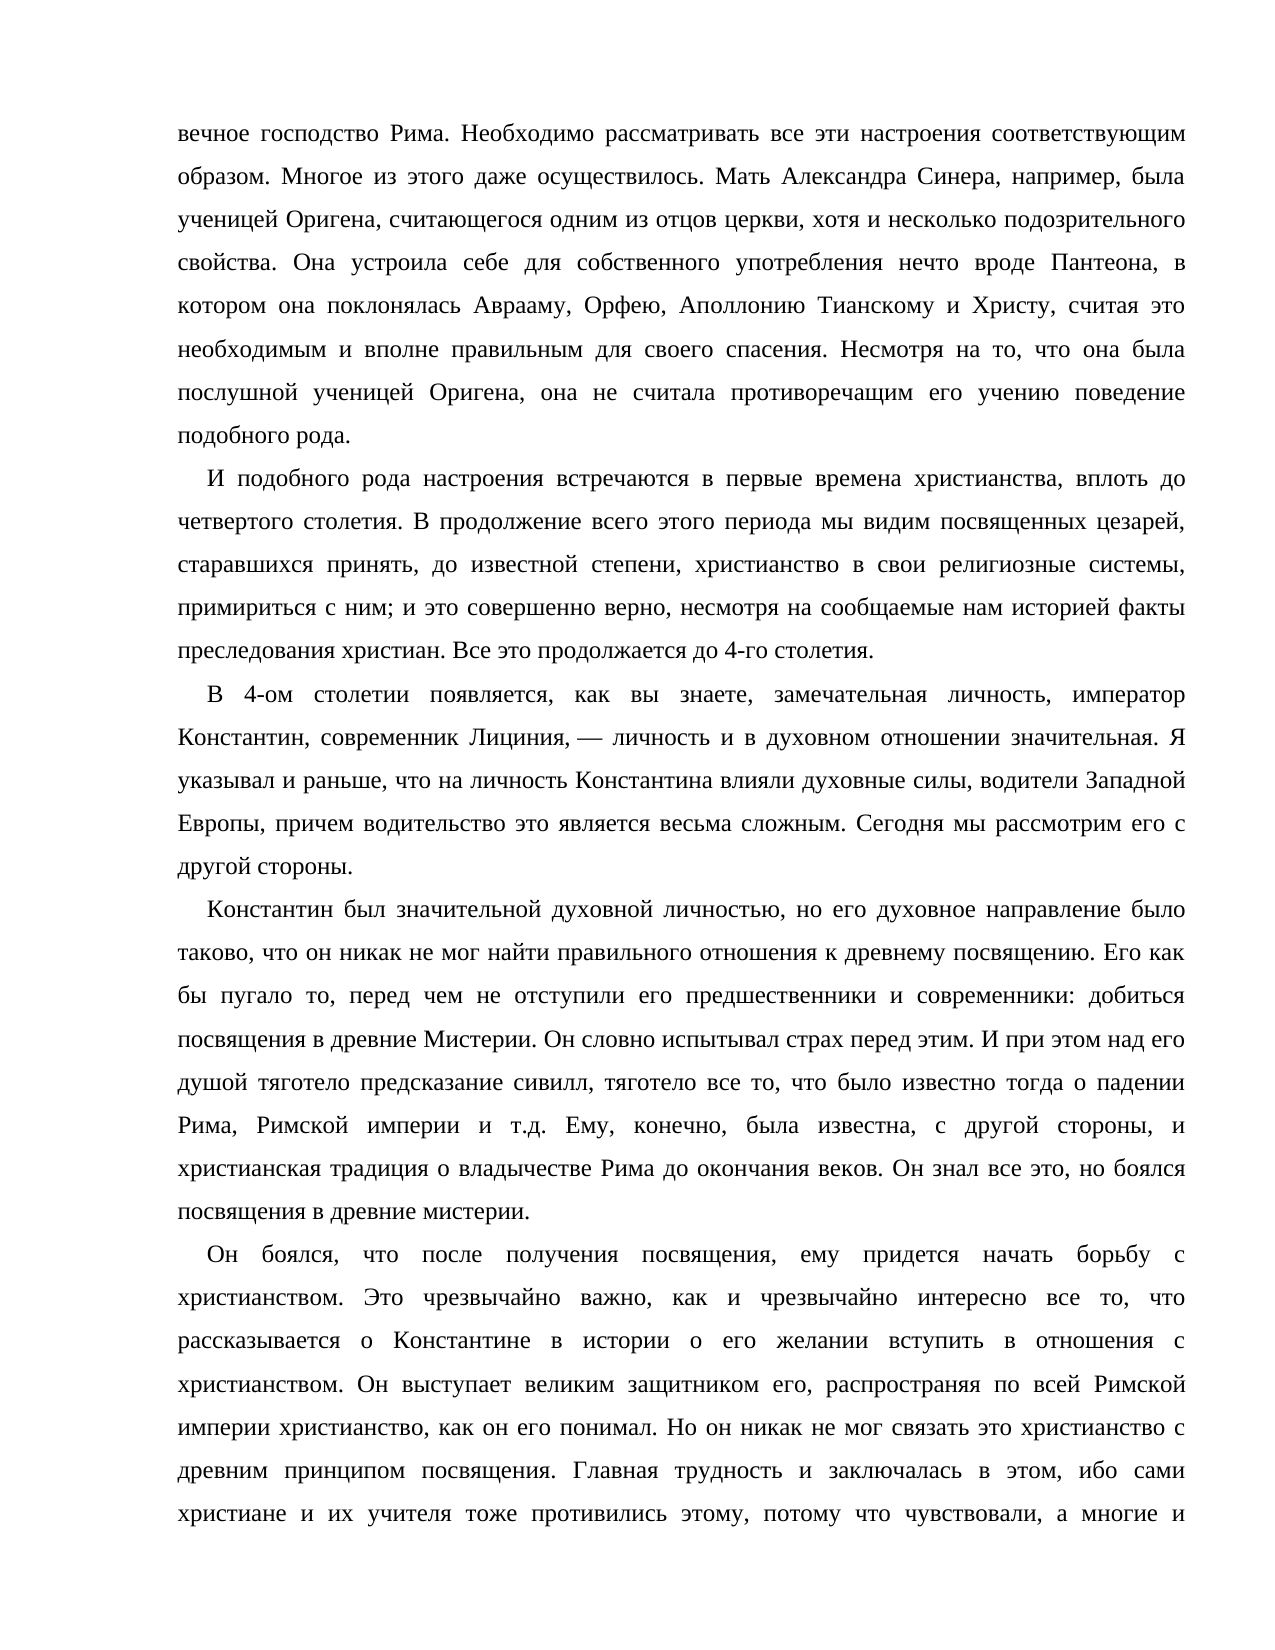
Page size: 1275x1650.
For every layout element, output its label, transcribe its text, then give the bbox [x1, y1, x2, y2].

text И подобного рода настроения встречаются в первые времена христианства, вплоть до четвертого столетия. В продолжение всего этого периода мы видим посвященных цезарей, старавшихся принять, до известной степени, христианство в свои религиозные системы, примириться с ним; и это совершенно верно, несмотря на сообщаемые нам историей факты преследования христиан. Все это продолжается до 4-го столетия. [177, 463, 1186, 664]
text вечное господство Рима. Необходимо рассматривать все эти настроения соответствующим образом. Многое из этого даже осуществилось. Мать Александра Синера, например, была ученицей Оригена, считающегося одним из отцов церкви, хотя и несколько подозрительного свойства. Она устроила себе для собственного употребления нечто вроде Пантеона, в котором она поклонялась Аврааму, Орфею, Аполлонию Тианскому и Христу, считая это необходимым и вполне правильным для своего спасения. Несмотря на то, что она была послушной ученицей Оригена, она не считала противоречащим его учению поведение подобного рода. [177, 118, 1186, 449]
text Константин был значительной духовной личностью, но его духовное направление было таково, что он никак не мог найти правильного отношения к древнему посвящению. Его как бы пугало то, перед чем не отступили его предшественники и современники: добиться посвящения в древние Мистерии. Он словно испытывал страх перед этим. И при этом над его душой тяготело предсказание сивилл, тяготело все то, что было известно тогда о падении Рима, Римской империи и т.д. Ему, конечно, была известна, с другой стороны, и христианская традиция о владычестве Рима до окончания веков. Он знал все это, но боялся посвящения в древние мистерии. [177, 894, 1186, 1225]
text В 4-ом столетии появляется, как вы знаете, замечательная личность, император Константин, современник Лициния, — личность и в духовном отношении значительная. Я указывал и раньше, что на личность Константина влияли духовные силы, водители Западной Европы, причем водительство это является весьма сложным. Сегодня мы рассмотрим его с другой стороны. [177, 679, 1186, 880]
text Он боялся, что после получения посвящения, ему придется начать борьбу с христианством. Это чрезвычайно важно, как и чрезвычайно интересно все то, что рассказывается о Константине в истории о его желании вступить в отношения с христианством. Он выступает великим защитником его, распространяя по всей Римской империи христианство, как он его понимал. Но он никак не мог связать это христианство с древним принципом посвящения. Главная трудность и заключалась в этом, ибо сами христиане и их учителя тоже противились этому, потому что чувствовали, а многие и [177, 1239, 1186, 1527]
